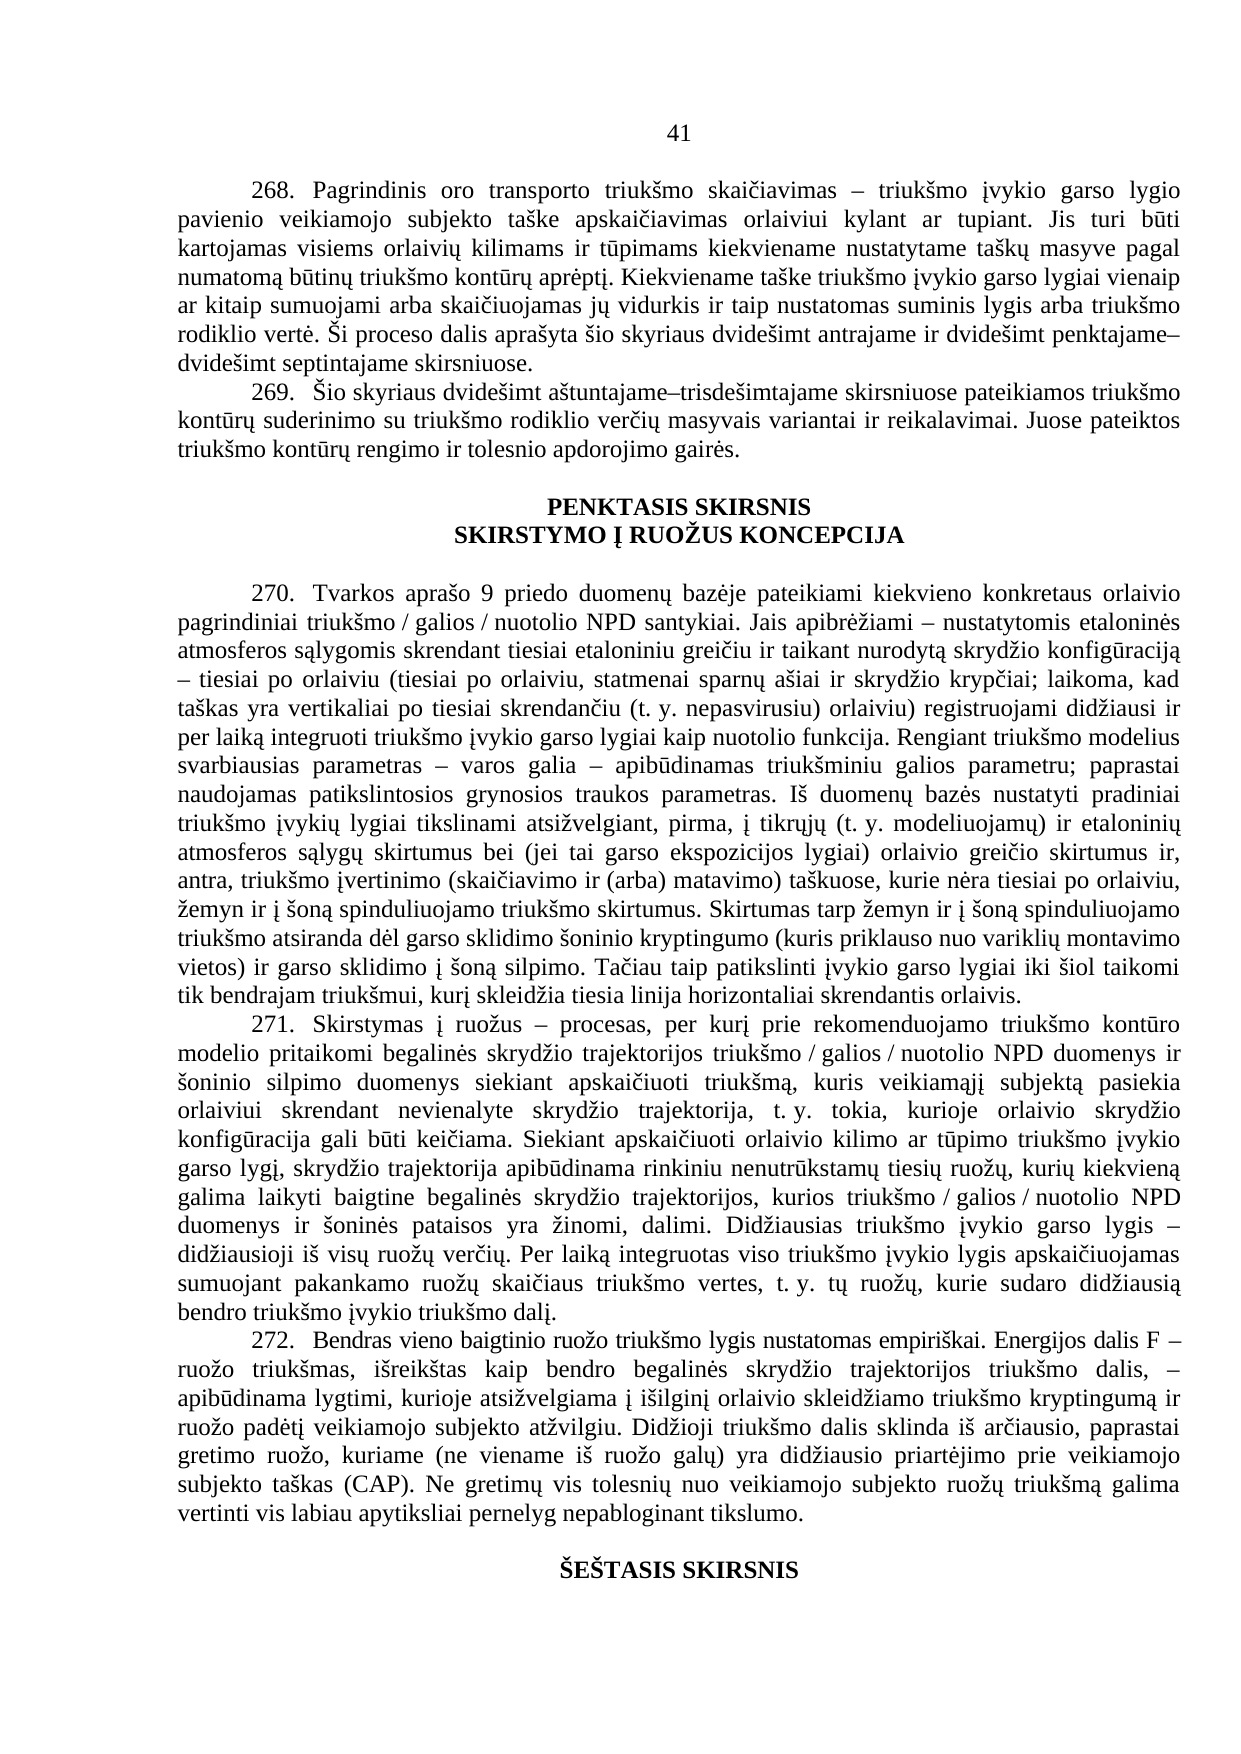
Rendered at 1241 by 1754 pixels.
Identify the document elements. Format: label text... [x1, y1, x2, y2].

text SKIRSTYMO Į RUOŽUS KONCEPCIJA [177, 521, 1181, 549]
text 268. Pagrindinis oro transporto triukšmo skaičiavimas – triukšmo įvykio garso lygio pavienio veikiamojo subjekto taške apskaičiavimas orlaiviui kylant ar tupiant. Jis turi būti kartojamas visiems orlaivių kilimams ir tūpimams kiekviename nustatytame taškų masyve pagal numatomą būtinų triukšmo kontūrų aprėptį. Kiekviename taške triukšmo įvykio garso lygiai vienaip ar kitaip sumuojami arba skaičiuojamas jų vidurkis ir taip nustatomas suminis lygis arba triukšmo rodiklio vertė. Ši proceso dalis aprašyta šio skyriaus dvidešimt antrajame ir dvidešimt penktajame–dvidešimt septintajame skirsniuose. [177, 176, 1181, 377]
text 269. Šio skyriaus dvidešimt aštuntajame–trisdešimtajame skirsniuose pateikiamos triukšmo kontūrų suderinimo su triukšmo rodiklio verčių masyvais variantai ir reikalavimai. Juose pateiktos triukšmo kontūrų rengimo ir tolesnio apdorojimo gairės. [177, 377, 1181, 463]
text 271. Skirstymas į ruožus – procesas, per kurį prie rekomenduojamo triukšmo kontūro modelio pritaikomi begalinės skrydžio trajektorijos triukšmo / galios / nuotolio NPD duomenys ir šoninio silpimo duomenys siekiant apskaičiuoti triukšmą, kuris veikiamąjį subjektą pasiekia orlaiviui skrendant nevienalyte skrydžio trajektorija, t. y. tokia, kurioje orlaivio skrydžio konfigūracija gali būti keičiama. Siekiant apskaičiuoti orlaivio kilimo ar tūpimo triukšmo įvykio garso lygį, skrydžio trajektorija apibūdinama rinkiniu nenutrūkstamų tiesių ruožų, kurių kiekvieną galima laikyti baigtine begalinės skrydžio trajektorijos, kurios triukšmo / galios / nuotolio NPD duomenys ir šoninės pataisos yra žinomi, dalimi. Didžiausias triukšmo įvykio garso lygis – didžiausioji iš visų ruožų verčių. Per laiką integruotas viso triukšmo įvykio lygis apskaičiuojamas sumuojant pakankamo ruožų skaičiaus triukšmo vertes, t. y. tų ruožų, kurie sudaro didžiausią bendro triukšmo įvykio triukšmo dalį. [177, 1009, 1181, 1326]
text 270. Tvarkos aprašo 9 priedo duomenų bazėje pateikiami kiekvieno konkretaus orlaivio pagrindiniai triukšmo / galios / nuotolio NPD santykiai. Jais apibrėžiami – nustatytomis etaloninės atmosferos sąlygomis skrendant tiesiai etaloniniu greičiu ir taikant nurodytą skrydžio konfigūraciją – tiesiai po orlaiviu (tiesiai po orlaiviu, statmenai sparnų ašiai ir skrydžio krypčiai; laikoma, kad taškas yra vertikaliai po tiesiai skrendančiu (t. y. nepasvirusiu) orlaiviu) registruojami didžiausi ir per laiką integruoti triukšmo įvykio garso lygiai kaip nuotolio funkcija. Rengiant triukšmo modelius svarbiausias parametras – varos galia – apibūdinamas triukšminiu galios parametru; paprastai naudojamas patikslintosios grynosios traukos parametras. Iš duomenų bazės nustatyti pradiniai triukšmo įvykių lygiai tikslinami atsižvelgiant, pirma, į tikrųjų (t. y. modeliuojamų) ir etaloninių atmosferos sąlygų skirtumus bei (jei tai garso ekspozicijos lygiai) orlaivio greičio skirtumus ir, antra, triukšmo įvertinimo (skaičiavimo ir (arba) matavimo) taškuose, kurie nėra tiesiai po orlaiviu, žemyn ir į šoną spinduliuojamo triukšmo skirtumus. Skirtumas tarp žemyn ir į šoną spinduliuojamo triukšmo atsiranda dėl garso sklidimo šoninio kryptingumo (kuris priklauso nuo variklių montavimo vietos) ir garso sklidimo į šoną silpimo. Tačiau taip patikslinti įvykio garso lygiai iki šiol taikomi tik bendrajam triukšmui, kurį skleidžia tiesia linija horizontaliai skrendantis orlaivis. [177, 578, 1181, 1009]
text PENKTASIS SKIRSNIS [177, 492, 1181, 521]
text 272. Bendras vieno baigtinio ruožo triukšmo lygis nustatomas empiriškai. Energijos dalis F – ruožo triukšmas, išreikštas kaip bendro begalinės skrydžio trajektorijos triukšmo dalis, – apibūdinama lygtimi, kurioje atsižvelgiama į išilginį orlaivio skleidžiamo triukšmo kryptingumą ir ruožo padėtį veikiamojo subjekto atžvilgiu. Didžioji triukšmo dalis sklinda iš arčiausio, paprastai gretimo ruožo, kuriame (ne viename iš ruožo galų) yra didžiausio priartėjimo prie veikiamojo subjekto taškas (CAP). Ne gretimų vis tolesnių nuo veikiamojo subjekto ruožų triukšmą galima vertinti vis labiau apytiksliai pernelyg nepabloginant tikslumo. [177, 1326, 1181, 1527]
text ŠEŠTASIS SKIRSNIS [177, 1556, 1181, 1584]
